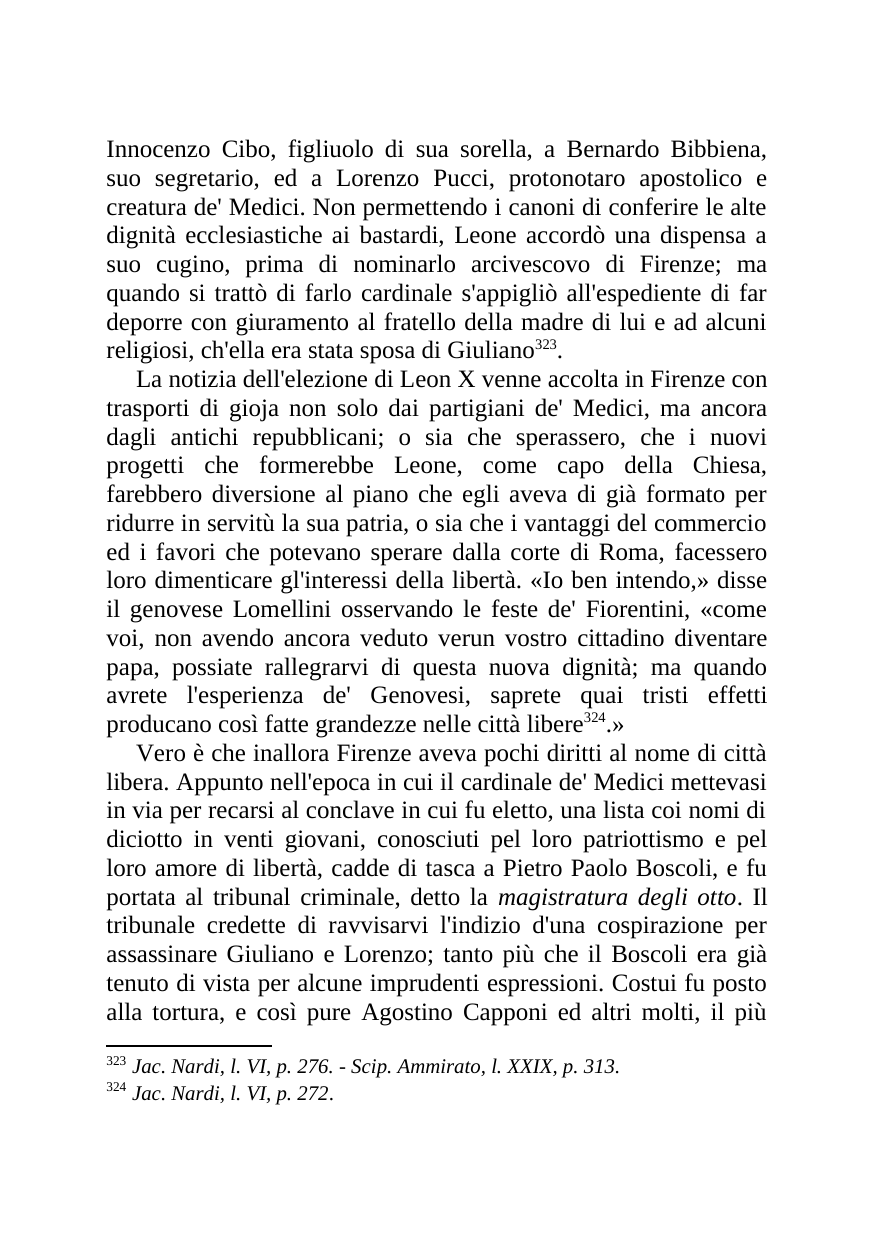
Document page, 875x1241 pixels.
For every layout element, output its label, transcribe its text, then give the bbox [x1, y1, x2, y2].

text Innocenzo Cibo, figliuolo di sua sorella, a Bernardo Bibbiena, suo segretario, ed a Lorenzo Pucci, protonotaro apostolico e creatura de' Medici. Non permettendo i canoni di conferire le alte dignità ecclesiastiche ai bastardi, Leone accordò una dispensa a suo cugino, prima di nominarlo arcivescovo di Firenze; ma quando si trattò di farlo cardinale s'appigliò all'espediente di far deporre con giuramento al fratello della madre di lui e ad alcuni religiosi, ch'ella era stata sposa di Giuliano. [106, 134, 768, 364]
text Jac. Nardi, l. VI, p. 272. [106, 1079, 768, 1105]
text La notizia dell'elezione di Leon X venne accolta in Firenze con trasporti di gioja non solo dai partigiani de' Medici, ma ancora dagli antichi repubblicani; o sia che sperassero, che i nuovi progetti che formerebbe Leone, come capo della Chiesa, farebbero diversione al piano che egli aveva di già formato per ridurre in servitù la sua patria, o sia che i vantaggi del commercio ed i favori che potevano sperare dalla corte di Roma, facessero loro dimenticare gl'interessi della libertà. «Io ben intendo,» disse il genovese Lomellini osservando le feste de' Fiorentini, «come voi, non avendo ancora veduto verun vostro cittadino diventare papa, possiate rallegrarvi di questa nuova dignità; ma quando avrete l'esperienza de' Genovesi, saprete quai tristi effetti producano così fatte grandezze nelle città libere.» [106, 364, 768, 738]
text Jac. Nardi, l. VI, p. 276. - Scip. Ammirato, l. XXIX, p. 313. [106, 1052, 768, 1079]
text Vero è che inallora Firenze aveva pochi diritti al nome di città libera. Appunto nell'epoca in cui il cardinale de' Medici mettevasi in via per recarsi al conclave in cui fu eletto, una lista coi nomi di diciotto in venti giovani, conosciuti pel loro patriottismo e pel loro amore di libertà, cadde di tasca a Pietro Paolo Boscoli, e fu portata al tribunal criminale, detto la magistratura degli otto. Il tribunale credette di ravvisarvi l'indizio d'una cospirazione per assassinare Giuliano e Lorenzo; tanto più che il Boscoli era già tenuto di vista per alcune imprudenti espressioni. Costui fu posto alla tortura, e così pure Agostino Capponi ed altri molti, il più [106, 738, 768, 1026]
